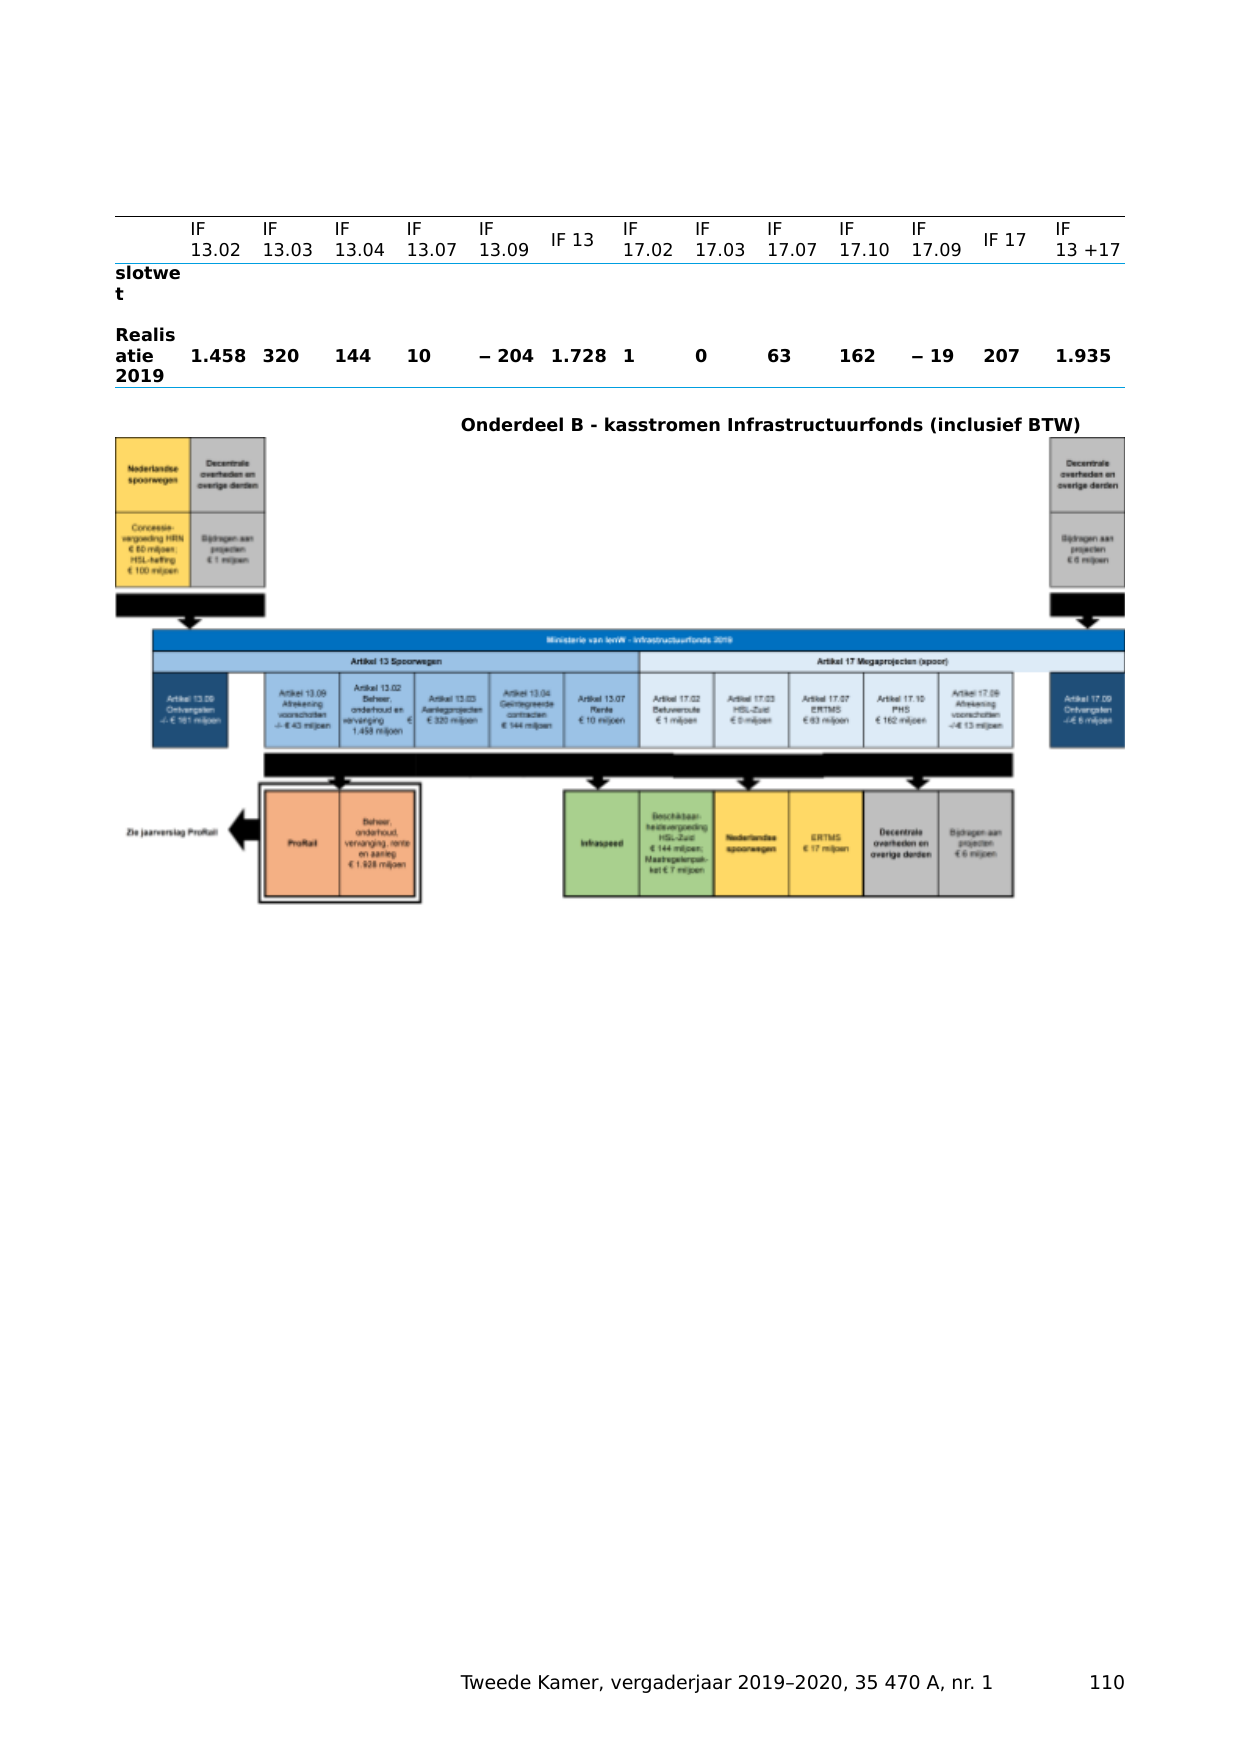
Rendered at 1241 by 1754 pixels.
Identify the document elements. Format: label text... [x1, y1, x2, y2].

table_cell [259, 305, 331, 325]
table_cell [980, 305, 1052, 325]
table_cell ‒ 204 [476, 325, 548, 387]
table_header Specificatie per begrotingsnota (bedragen x € 1 miljoen) [115, 191, 1125, 216]
table_cell [764, 305, 836, 325]
table_cell IF 17.09 [908, 217, 980, 263]
table_cell [187, 264, 259, 304]
table_cell [1052, 264, 1125, 304]
table_cell IF 17.07 [764, 217, 836, 263]
table_cell [1052, 305, 1125, 325]
table_cell 63 [764, 325, 836, 387]
table_cell [548, 264, 620, 304]
table_cell [187, 305, 259, 325]
table_cell [476, 264, 548, 304]
table_cell IF 13 +17 [1052, 217, 1125, 263]
table_cell IF 13.09 [476, 217, 548, 263]
table_cell IF 13.03 [259, 217, 331, 263]
table_cell [548, 305, 620, 325]
table_cell [115, 217, 187, 263]
table_cell [620, 264, 692, 304]
text Onderdeel B - kasstromen Infrastructuurfonds (inclusief BTW) [461, 413, 1125, 436]
table_cell [115, 305, 187, 325]
table_cell IF 17.02 [620, 217, 692, 263]
table_cell [259, 264, 331, 304]
table_cell [836, 264, 908, 304]
table_cell 1 [620, 325, 692, 387]
table_cell [980, 264, 1052, 304]
table_cell [836, 305, 908, 325]
table_cell [908, 264, 980, 304]
table_cell 0 [692, 325, 764, 387]
table_cell 207 [980, 325, 1052, 387]
table_cell 320 [259, 325, 331, 387]
table_cell 1.935 [1052, 325, 1125, 387]
table_cell 1.728 [548, 325, 620, 387]
table_cell IF 13.04 [331, 217, 403, 263]
table_cell IF 13.07 [404, 217, 476, 263]
table_cell [331, 264, 403, 304]
table_cell [404, 264, 476, 304]
table_cell IF 17.10 [836, 217, 908, 263]
table_cell 10 [404, 325, 476, 387]
table_cell 1.458 [187, 325, 259, 387]
table_cell slotwet [115, 264, 187, 304]
table_cell 144 [331, 325, 403, 387]
table_cell ‒ 19 [908, 325, 980, 387]
table_cell [476, 305, 548, 325]
table_cell Realisatie 2019 [115, 325, 187, 387]
table_cell [692, 305, 764, 325]
table_cell 162 [836, 325, 908, 387]
table_cell [620, 305, 692, 325]
table_cell IF 13 [548, 217, 620, 263]
table_cell [764, 264, 836, 304]
table_cell IF 17.03 [692, 217, 764, 263]
table_cell [692, 264, 764, 304]
table_cell IF 13.02 [187, 217, 259, 263]
table_cell [908, 305, 980, 325]
table_cell IF 17 [980, 217, 1052, 263]
table_cell [331, 305, 403, 325]
table_cell [404, 305, 476, 325]
